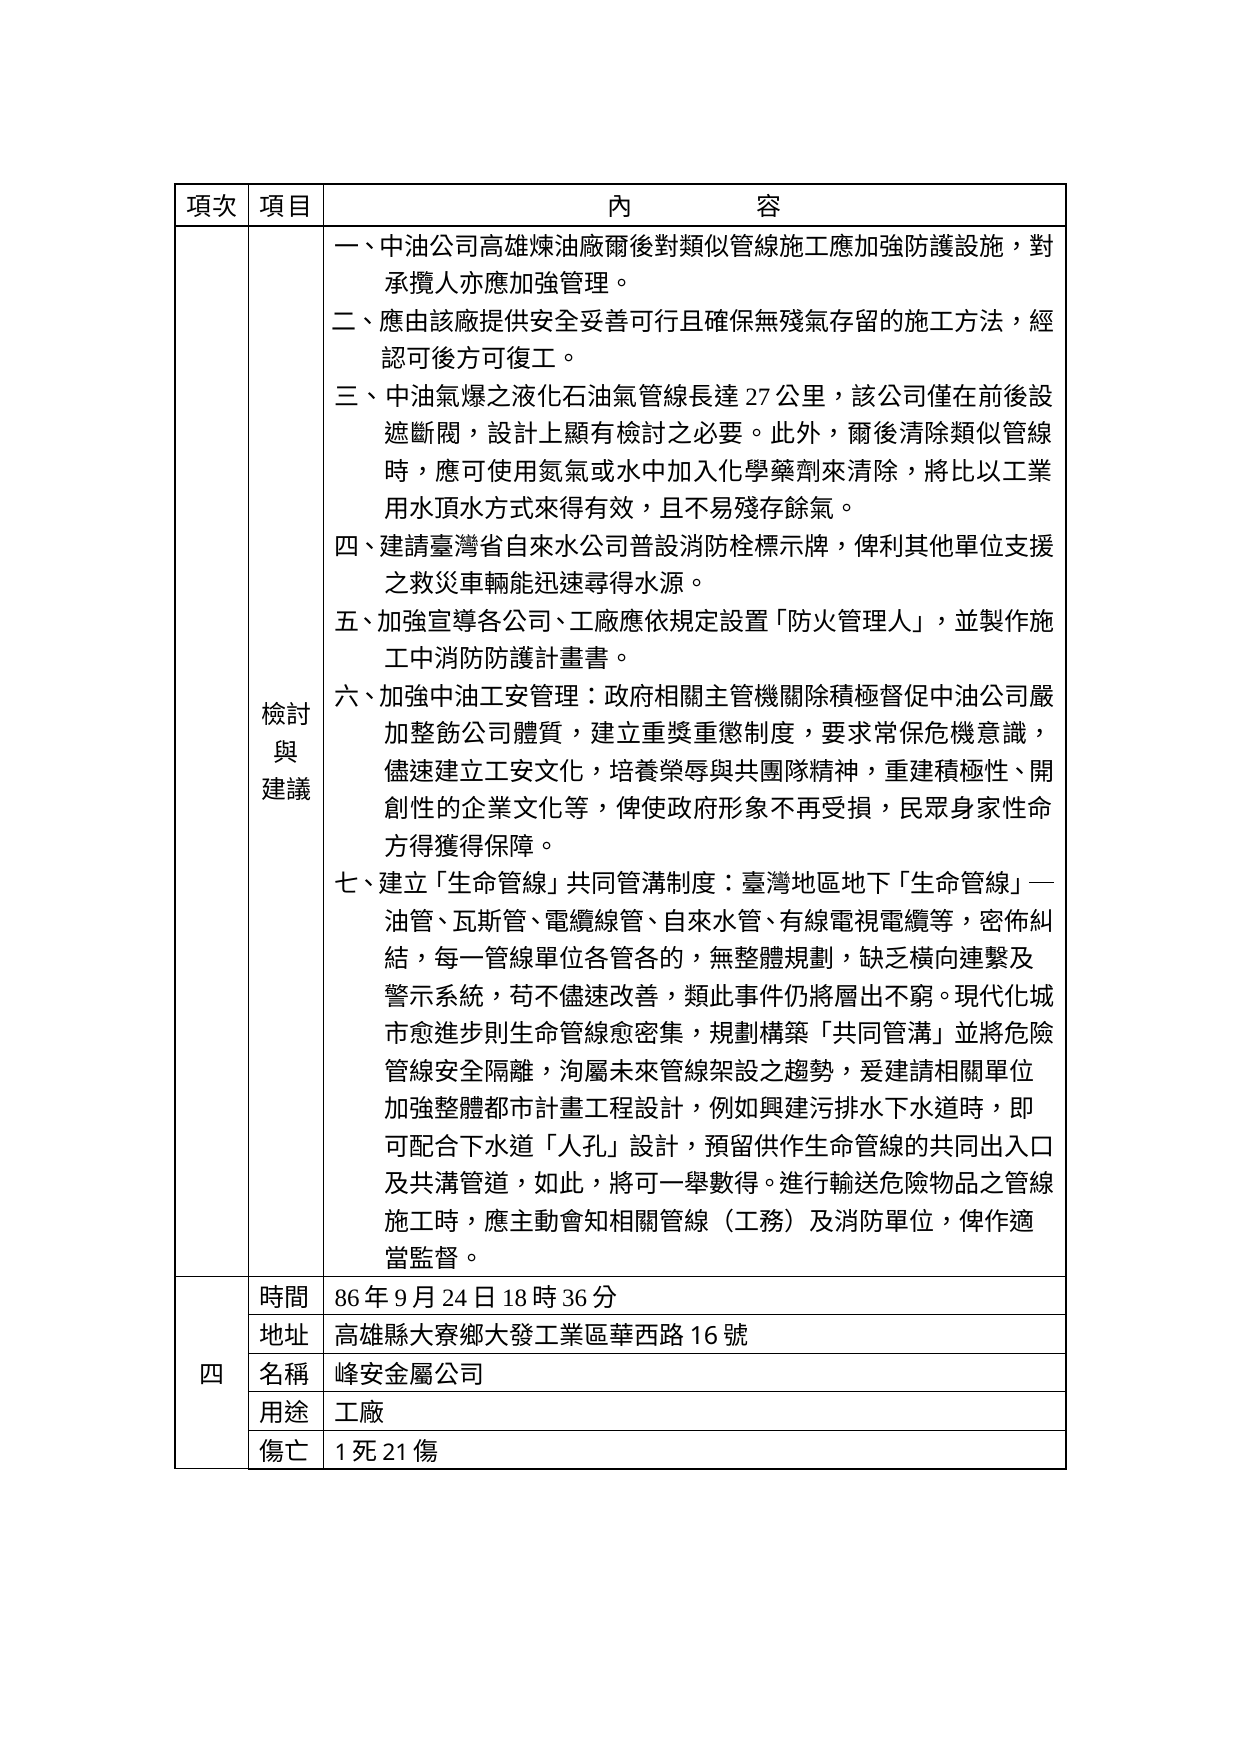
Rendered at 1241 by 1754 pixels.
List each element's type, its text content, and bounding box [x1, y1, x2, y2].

table_cell 地址 [249, 1315, 323, 1353]
table_cell 一、中油公司高雄煉油廠爾後對類似管線施工應加強防護設施，對承攬人亦應加強管理。 二、應由該廠提供安全妥善可行且確保無殘氣存留的施工方法，經認可後方可復工。 三、中油氣爆之液化石油氣管線長達27公里，該公司僅在前後設遮斷閥，設計上顯有檢討之必要。此外，爾後清除類似管線時，應可使用氮氣或水中加入化學藥劑來清除，將比以工業用水頂水方式來得有效，且不易殘存餘氣。 四、建請臺灣省自來水公司普設消防栓標示牌，俾利其他單位支援之救災車輛能迅速尋得水源。 五、加強宣導各公司、工廠應依規定設置「防火管理人」，並製作施工中消防防護計畫書。 六、加強中油工安管理：政府相關主管機關除積極督促中油公司嚴加整飭公司體質，建立重獎重懲制度，要求常保危機意識，儘速建立工安文化，培養榮辱與共團隊精神，重建積極性、開創性的企業文化等，俾使政府形象不再受損，民眾身家性命方得獲得保障。 七、建立「生命管線」共同管溝制度：臺灣地區地下「生命管線」─油管、瓦斯管、電纜線管、自來水管、有線電視電纜等，密佈糾結，每一管線單位各管各的，無整體規劃，缺乏橫向連繫及警示系統，苟不儘速改善，類此事件仍將層出不窮。現代化城市愈進步則生命管線愈密集，規劃構築「共同管溝」並將危險管線安全隔離，洵屬未來管線架設之趨勢，爰建請相關單位加強整體都市計畫工程設計，例如興建污排水下水道時，即可配合下水道「人孔」設計，預留供作生命管線的共同出入口及共溝管道，如此，將可一舉數得。進行輸送危險物品之管線施工時，應主動會知相關管線（工務）及消防單位，俾作適當監督。 [324, 227, 1065, 1276]
table_cell 傷亡 [249, 1431, 323, 1468]
table_cell [176, 227, 248, 1276]
table_cell 檢討與 建議 [249, 227, 323, 1276]
table_cell 峰安金屬公司 [324, 1354, 1065, 1391]
table_cell 名稱 [249, 1354, 323, 1391]
table_cell 高雄縣大寮鄉大發工業區華西路16號 [324, 1315, 1065, 1353]
table_header 項次 [176, 185, 248, 224]
table_cell 時間 [249, 1277, 323, 1314]
table_header 內 容 [324, 185, 1065, 224]
table_cell 工廠 [324, 1392, 1065, 1430]
table_cell 1死21傷 [324, 1431, 1065, 1468]
table_cell 86年9月24日18時36分 [324, 1277, 1065, 1314]
table_cell 用途 [249, 1392, 323, 1430]
table_header 項目 [249, 185, 323, 224]
table_cell 四 [176, 1277, 248, 1468]
